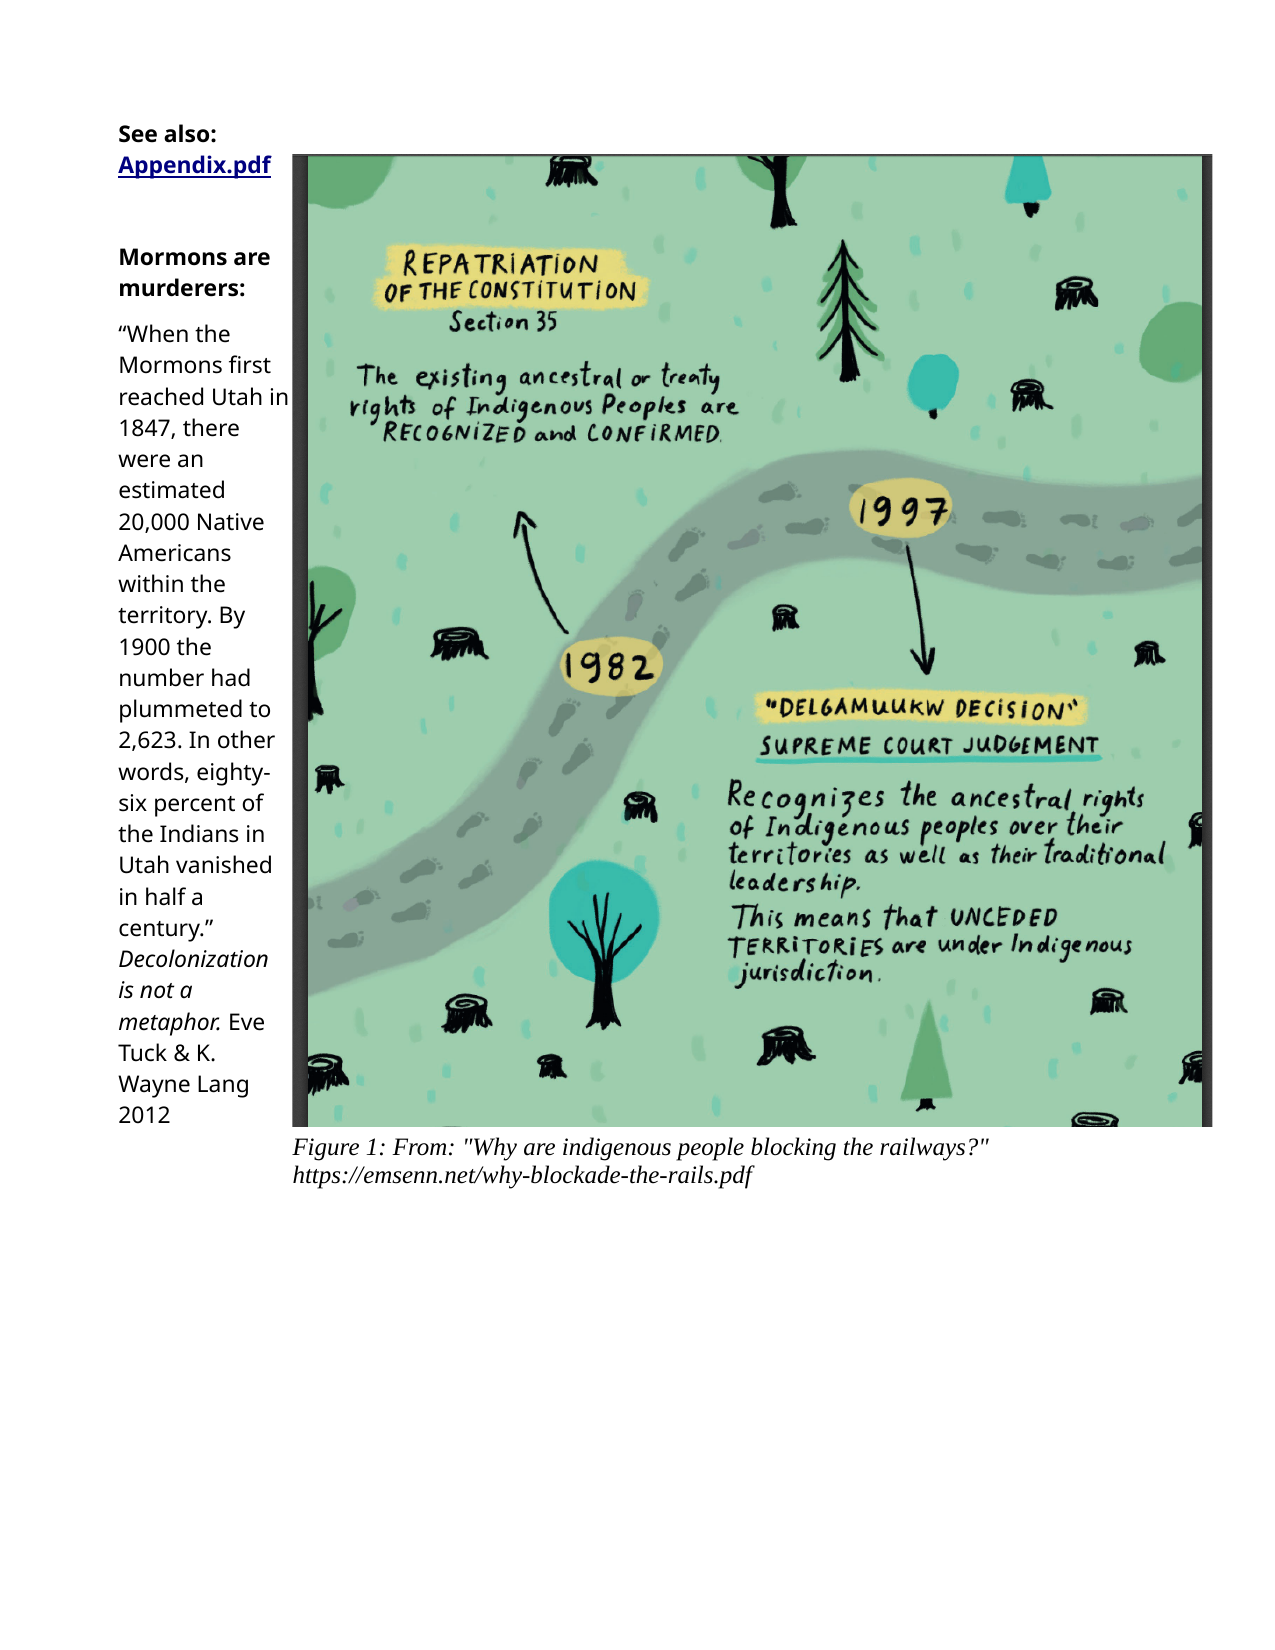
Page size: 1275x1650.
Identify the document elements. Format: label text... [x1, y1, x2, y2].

text See also: Appendix.pdf [118, 118, 1212, 181]
picture [292, 154, 1213, 1127]
text Figure 1: From: "Why are indigenous people blocking the railways?" https://emsenn.net/why-blockade-the-rails.pdf [292, 1127, 1212, 1189]
text Mormons are murderers: [118, 241, 292, 303]
text “When the Mormons first reached Utah in 1847, there were an estimated 20,000 Native Americans within the territory. By 1900 the number had plummeted to 2,623. In other words, eighty-six percent of the Indians in Utah vanished in half a century.” Decolonization is not a metaphor. Eve Tuck & K. Wayne Lang 2012 [118, 318, 292, 1131]
